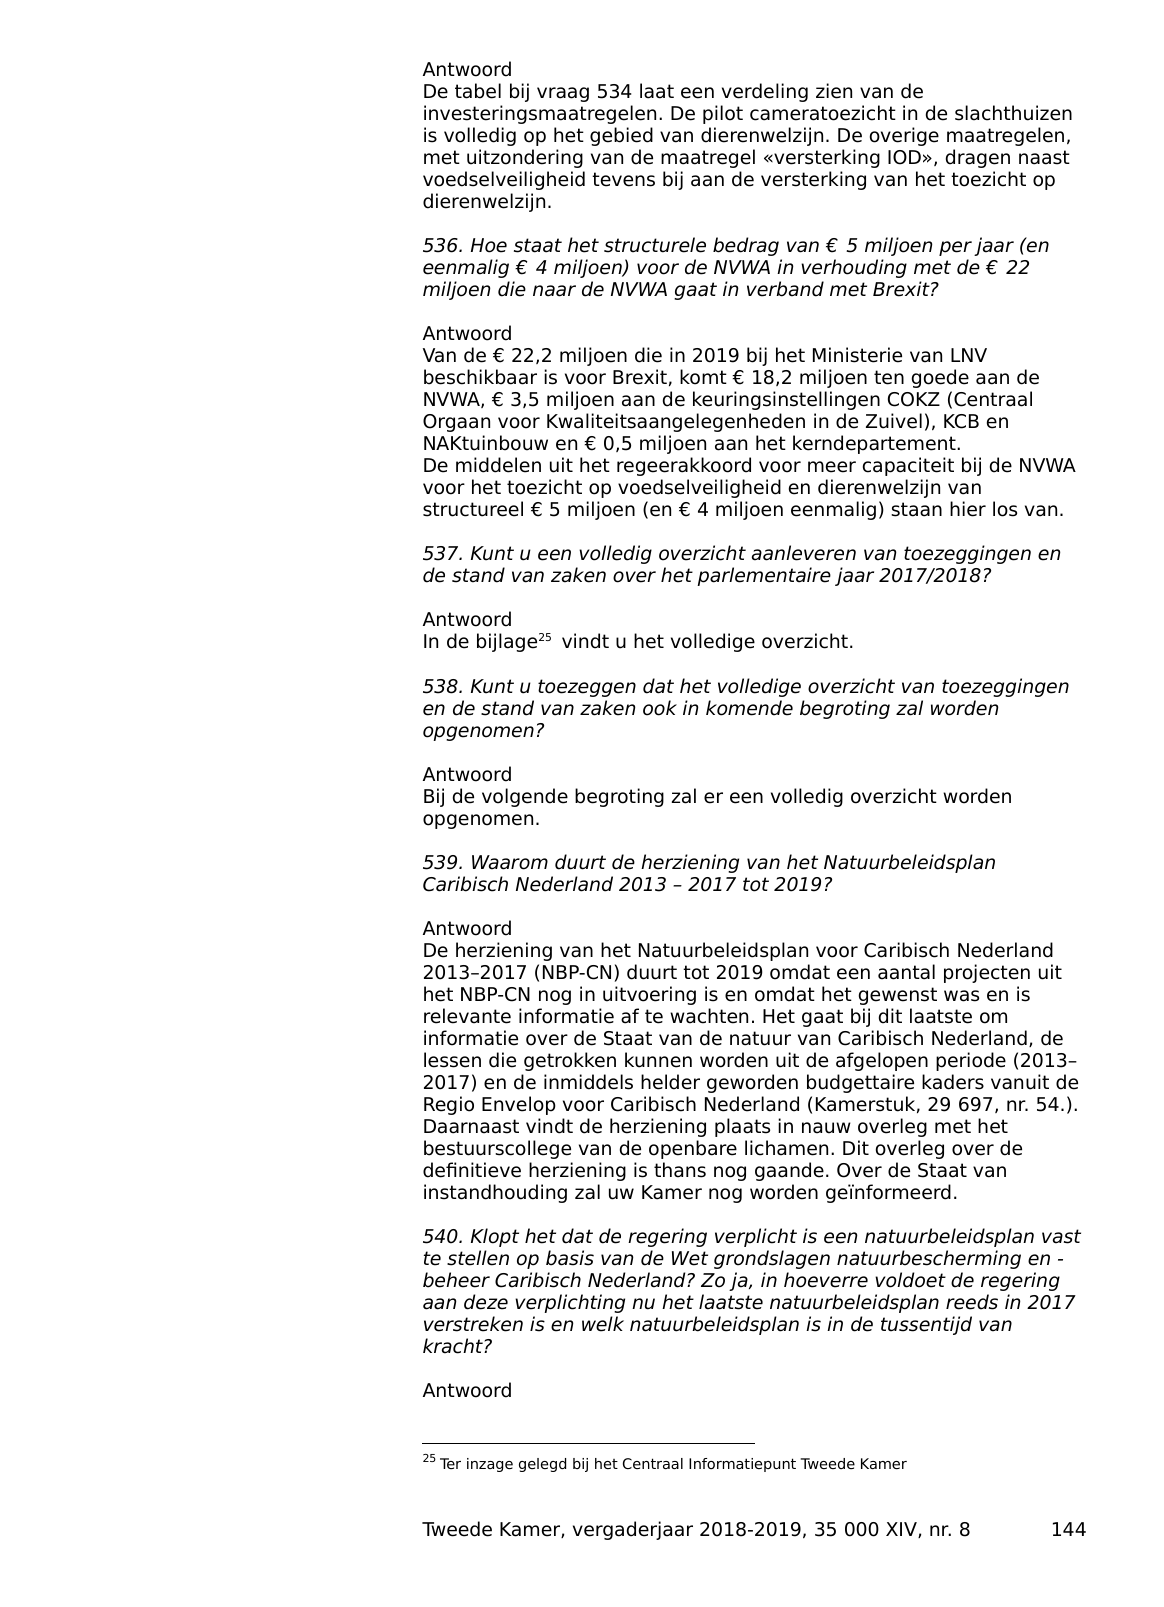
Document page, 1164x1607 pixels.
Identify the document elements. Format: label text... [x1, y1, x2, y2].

text 536. Hoe staat het structurele bedrag van € 5 miljoen per jaar (en eenmalig € 4 miljoen) voor de NVWA in verhouding met de € 22 miljoen die naar de NVWA gaat in verband met Brexit? [422, 235, 1087, 301]
text Antwoord [422, 764, 1087, 786]
text Antwoord [422, 918, 1087, 940]
text Van de € 22,2 miljoen die in 2019 bij het Ministerie van LNV beschikbaar is voor Brexit, komt € 18,2 miljoen ten goede aan de NVWA, € 3,5 miljoen aan de keuringsinstellingen COKZ (Centraal Orgaan voor Kwaliteitsaangelegenheden in de Zuivel), KCB en NAKtuinbouw en € 0,5 miljoen aan het kerndepartement. [422, 345, 1087, 455]
text Antwoord [422, 609, 1087, 631]
text 538. Kunt u toezeggen dat het volledige overzicht van toezeggingen en de stand van zaken ook in komende begroting zal worden opgenomen? [422, 676, 1087, 741]
text De tabel bij vraag 534 laat een verdeling zien van de investeringsmaatregelen. De pilot cameratoezicht in de slachthuizen is volledig op het gebied van dierenwelzijn. De overige maatregelen, met uitzondering van de maatregel «versterking IOD», dragen naast voedselveiligheid tevens bij aan de versterking van het toezicht op dierenwelzijn. [422, 81, 1087, 213]
text In de bijlage vindt u het volledige overzicht. [422, 631, 1087, 653]
text De middelen uit het regeerakkoord voor meer capaciteit bij de NVWA voor het toezicht op voedselveiligheid en dierenwelzijn van structureel € 5 miljoen (en € 4 miljoen eenmalig) staan hier los van. [422, 455, 1087, 521]
text De herziening van het Natuurbeleidsplan voor Caribisch Nederland 2013–2017 (NBP-CN) duurt tot 2019 omdat een aantal projecten uit het NBP-CN nog in uitvoering is en omdat het gewenst was en is relevante informatie af te wachten. Het gaat bij dit laatste om informatie over de Staat van de natuur van Caribisch Nederland, de lessen die getrokken kunnen worden uit de afgelopen periode (2013–2017) en de inmiddels helder geworden budgettaire kaders vanuit de Regio Envelop voor Caribisch Nederland (Kamerstuk, 29 697, nr. 54.). Daarnaast vindt de herziening plaats in nauw overleg met het bestuurscollege van de openbare lichamen. Dit overleg over de definitieve herziening is thans nog gaande. Over de Staat van instandhouding zal uw Kamer nog worden geïnformeerd. [422, 940, 1087, 1204]
text 539. Waarom duurt de herziening van het Natuurbeleidsplan Caribisch Nederland 2013 – 2017 tot 2019? [422, 852, 1087, 896]
text Bij de volgende begroting zal er een volledig overzicht worden opgenomen. [422, 786, 1087, 829]
text 540. Klopt het dat de regering verplicht is een natuurbeleidsplan vast te stellen op basis van de Wet grondslagen natuurbescherming en -beheer Caribisch Nederland? Zo ja, in hoeverre voldoet de regering aan deze verplichting nu het laatste natuurbeleidsplan reeds in 2017 verstreken is en welk natuurbeleidsplan is in de tussentijd van kracht? [422, 1226, 1087, 1358]
text Antwoord [422, 323, 1087, 345]
text Antwoord [422, 1380, 1087, 1402]
text Antwoord [422, 59, 1087, 81]
text Ter inzage gelegd bij het Centraal Informatiepunt Tweede Kamer [422, 1452, 1087, 1474]
text 537. Kunt u een volledig overzicht aanleveren van toezeggingen en de stand van zaken over het parlementaire jaar 2017/2018? [422, 543, 1087, 587]
